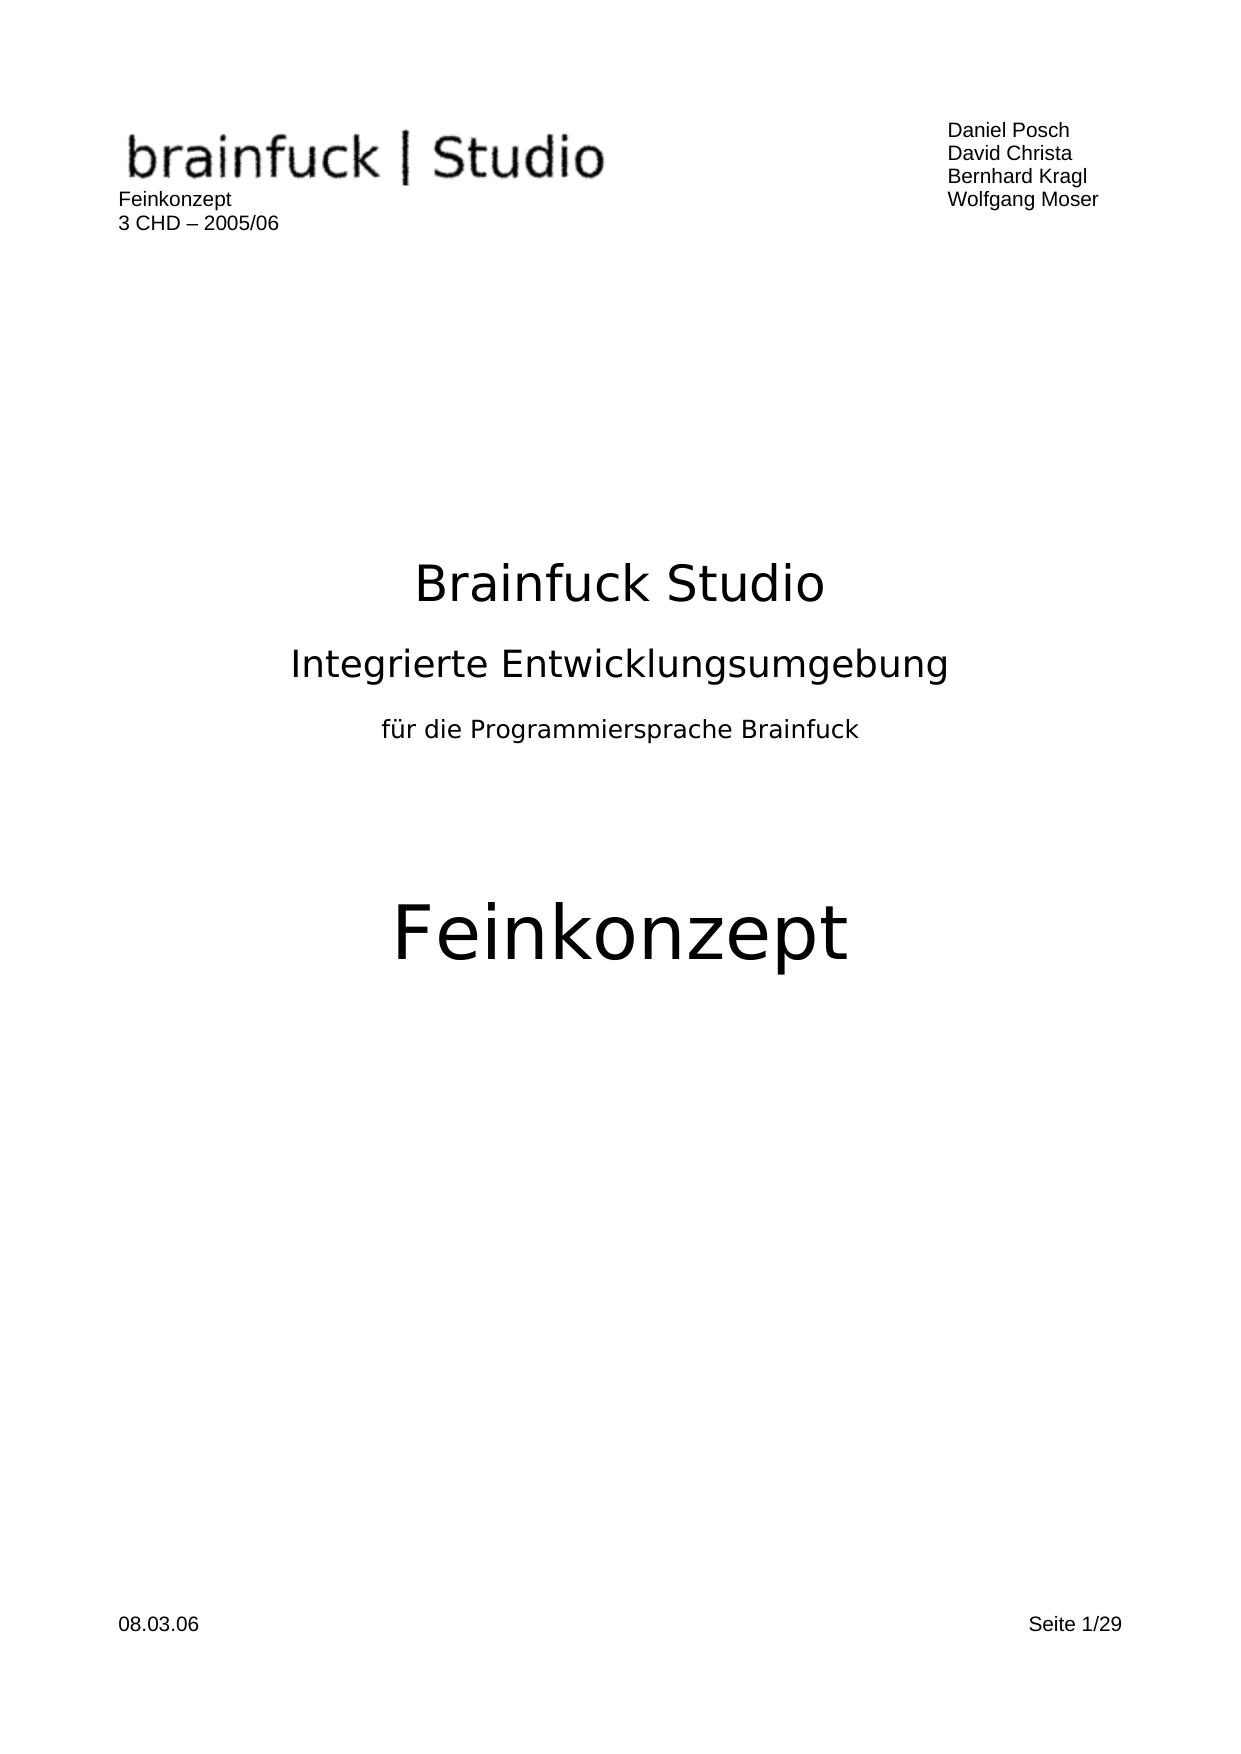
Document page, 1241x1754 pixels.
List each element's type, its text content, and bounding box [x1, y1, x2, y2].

text für die Programmiersprache Brainfuck [118, 715, 1122, 744]
text Brainfuck Studio [118, 555, 1122, 613]
picture [118, 118, 609, 187]
text Integrierte Entwicklungsumgebung [118, 642, 1122, 686]
text Feinkonzept [118, 890, 1122, 977]
